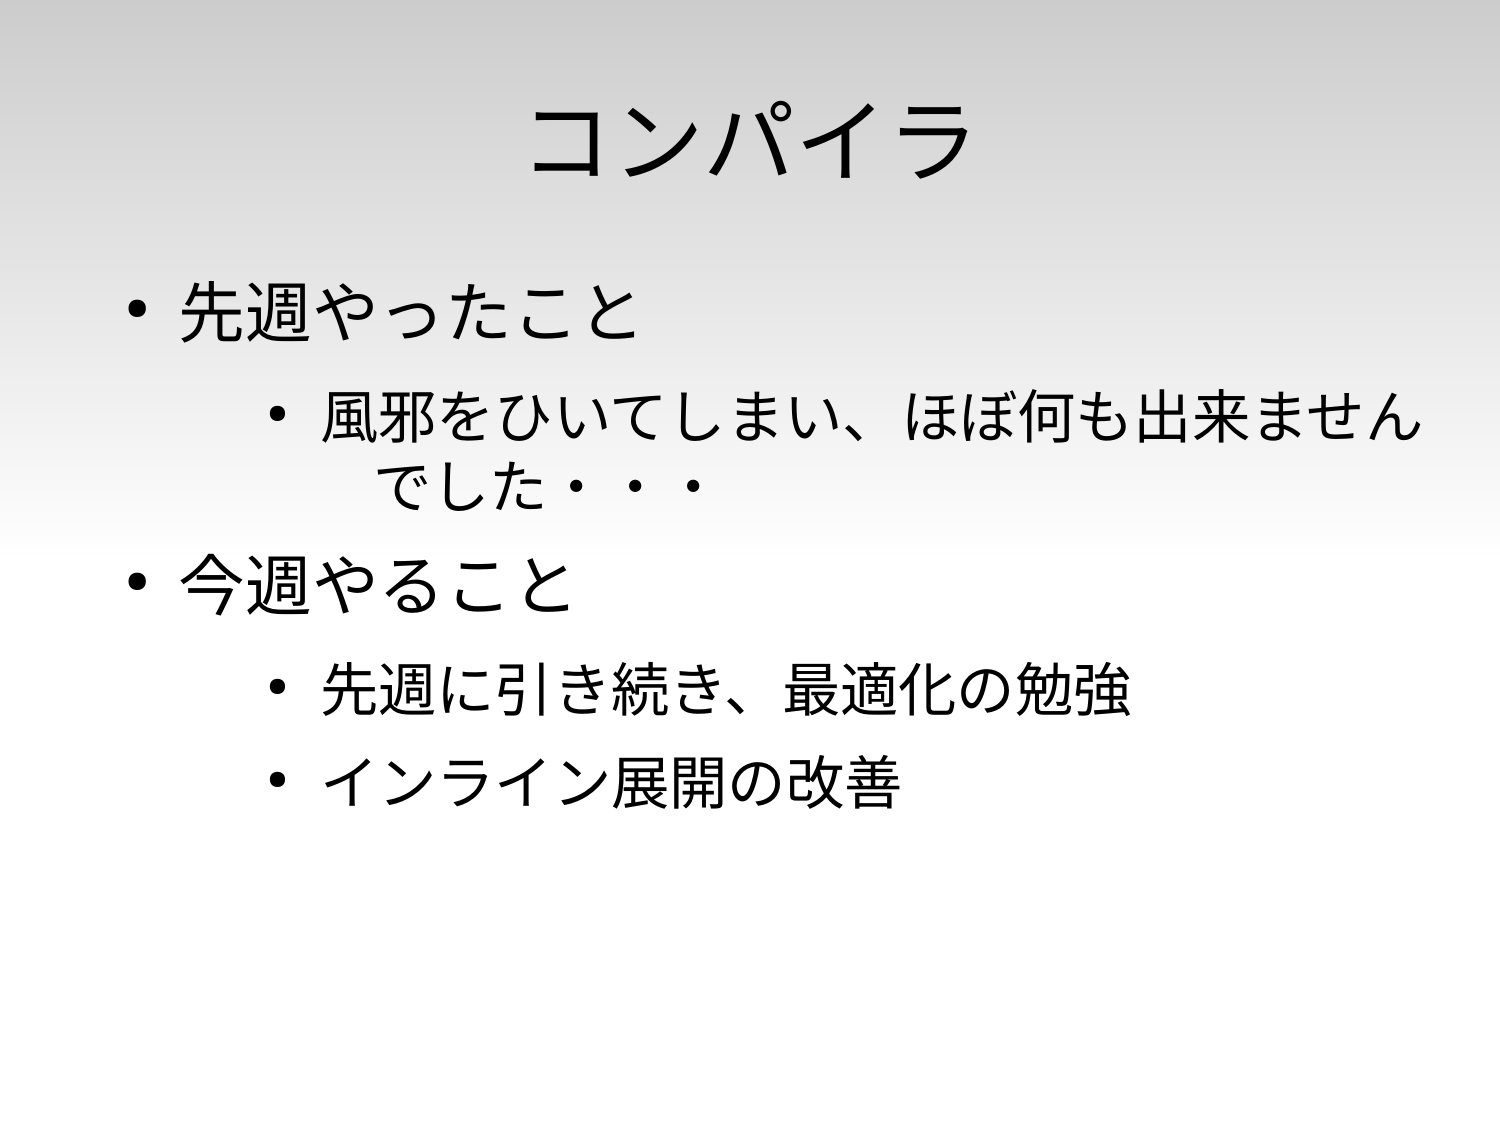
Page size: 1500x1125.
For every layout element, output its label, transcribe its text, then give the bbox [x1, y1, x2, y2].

list 先週やったこと 風邪をひいてしまい、ほぼ何も出来ませんでした・・・ 今週やること 先週に引き続き、最適化の勉強 インライン展開の改善 [74, 263, 1456, 1081]
title コンパイラ [74, 44, 1425, 233]
